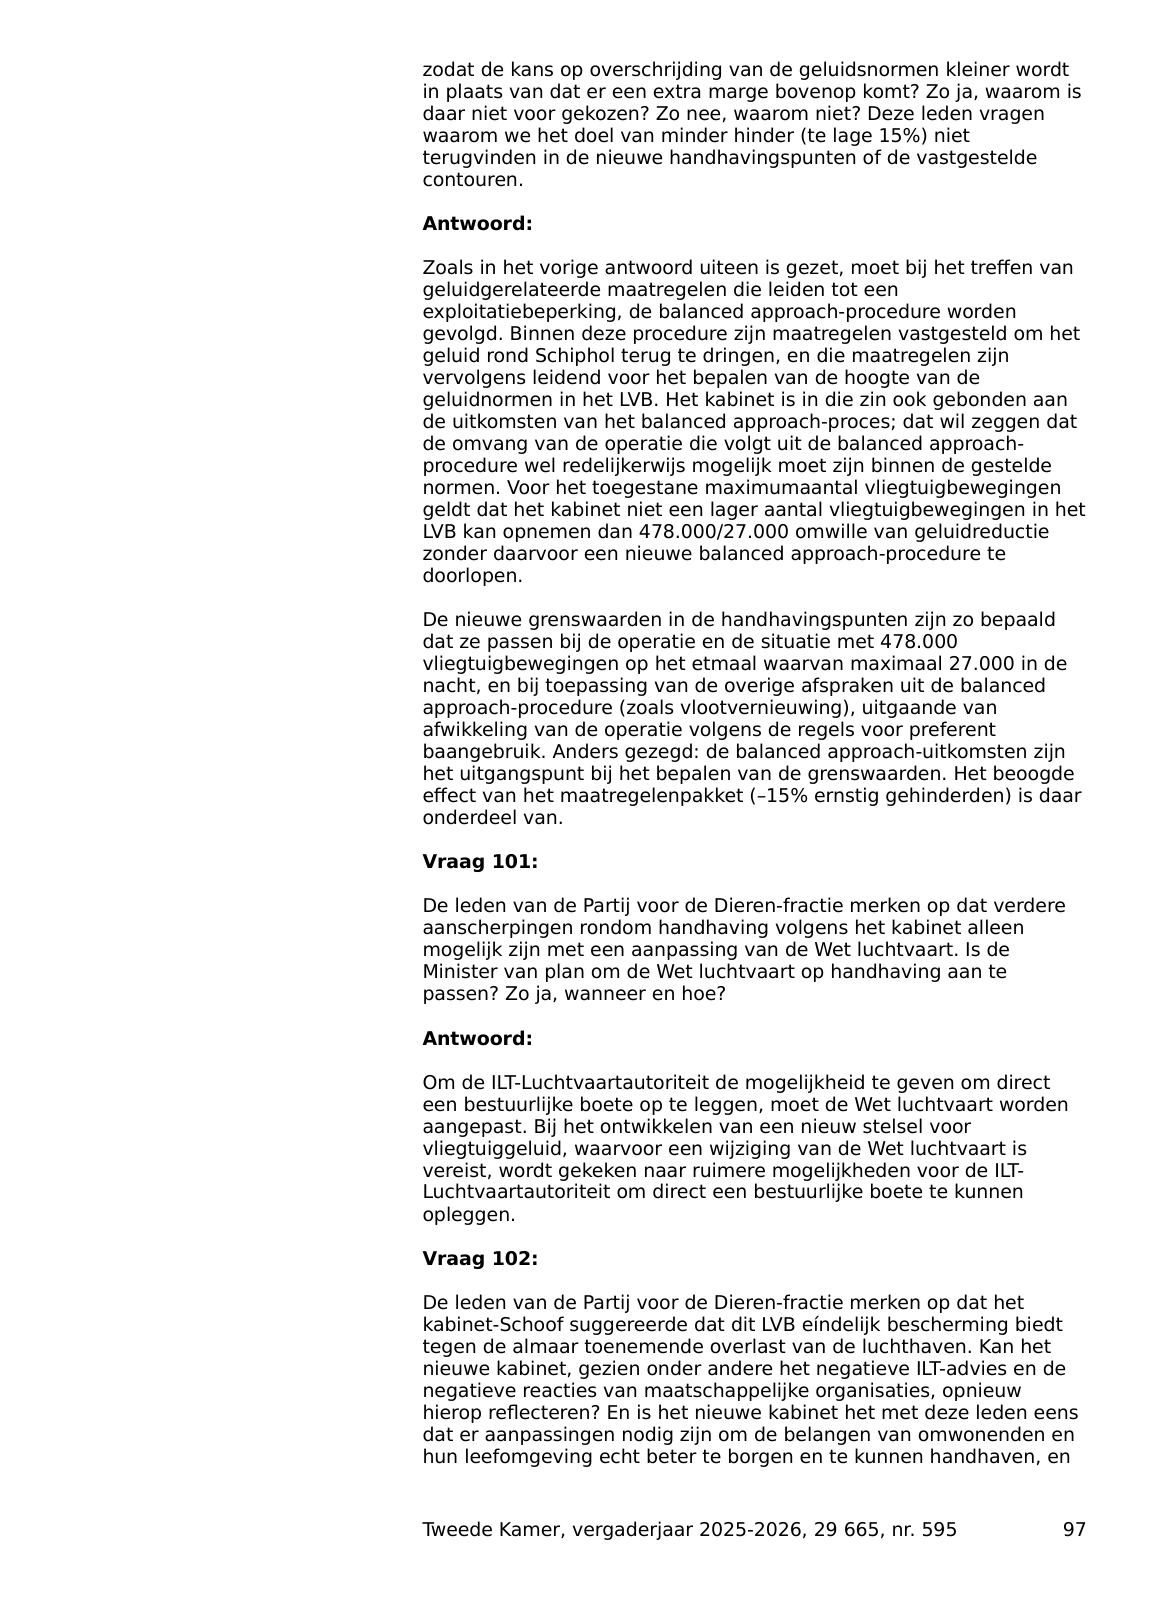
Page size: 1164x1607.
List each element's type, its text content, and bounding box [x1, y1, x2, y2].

text Zoals in het vorige antwoord uiteen is gezet, moet bij het treffen van geluidgerelateerde maatregelen die leiden tot een exploitatiebeperking, de balanced approach-procedure worden gevolgd. Binnen deze procedure zijn maatregelen vastgesteld om het geluid rond Schiphol terug te dringen, en die maatregelen zijn vervolgens leidend voor het bepalen van de hoogte van de geluidnormen in het LVB. Het kabinet is in die zin ook gebonden aan de uitkomsten van het balanced approach-proces; dat wil zeggen dat de omvang van de operatie die volgt uit de balanced approach-procedure wel redelijkerwijs mogelijk moet zijn binnen de gestelde normen. Voor het toegestane maximumaantal vliegtuigbewegingen geldt dat het kabinet niet een lager aantal vliegtuigbewegingen in het LVB kan opnemen dan 478.000/27.000 omwille van geluidreductie zonder daarvoor een nieuwe balanced approach-procedure te doorlopen. [422, 257, 1087, 587]
text zodat de kans op overschrijding van de geluidsnormen kleiner wordt in plaats van dat er een extra marge bovenop komt? Zo ja, waarom is daar niet voor gekozen? Zo nee, waarom niet? Deze leden vragen waarom we het doel van minder hinder (te lage 15%) niet terugvinden in de nieuwe handhavingspunten of de vastgestelde contouren. [422, 59, 1087, 191]
subtitle Vraag 102: [422, 1248, 1087, 1269]
subtitle Vraag 101: [422, 851, 1087, 873]
text De leden van de Partij voor de Dieren-fractie merken op dat het kabinet-Schoof suggereerde dat dit LVB eíndelijk bescherming biedt tegen de almaar toenemende overlast van de luchthaven. Kan het nieuwe kabinet, gezien onder andere het negatieve ILT-advies en de negatieve reacties van maatschappelijke organisaties, opnieuw hierop reflecteren? En is het nieuwe kabinet het met deze leden eens dat er aanpassingen nodig zijn om de belangen van omwonenden en hun leefomgeving echt beter te borgen en te kunnen handhaven, en [422, 1292, 1087, 1468]
subtitle Antwoord: [422, 213, 1087, 235]
text De leden van de Partij voor de Dieren-fractie merken op dat verdere aanscherpingen rondom handhaving volgens het kabinet alleen mogelijk zijn met een aanpassing van de Wet luchtvaart. Is de Minister van plan om de Wet luchtvaart op handhaving aan te passen? Zo ja, wanneer en hoe? [422, 895, 1087, 1005]
subtitle Antwoord: [422, 1027, 1087, 1049]
text De nieuwe grenswaarden in de handhavingspunten zijn zo bepaald dat ze passen bij de operatie en de situatie met 478.000 vliegtuigbewegingen op het etmaal waarvan maximaal 27.000 in de nacht, en bij toepassing van de overige afspraken uit de balanced approach-procedure (zoals vlootvernieuwing), uitgaande van afwikkeling van de operatie volgens de regels voor preferent baangebruik. Anders gezegd: de balanced approach-uitkomsten zijn het uitgangspunt bij het bepalen van de grenswaarden. Het beoogde effect van het maatregelenpakket (–15% ernstig gehinderden) is daar onderdeel van. [422, 609, 1087, 829]
text Om de ILT-Luchtvaartautoriteit de mogelijkheid te geven om direct een bestuurlijke boete op te leggen, moet de Wet luchtvaart worden aangepast. Bij het ontwikkelen van een nieuw stelsel voor vliegtuiggeluid, waarvoor een wijziging van de Wet luchtvaart is vereist, wordt gekeken naar ruimere mogelijkheden voor de ILT-Luchtvaartautoriteit om direct een bestuurlijke boete te kunnen opleggen. [422, 1072, 1087, 1225]
